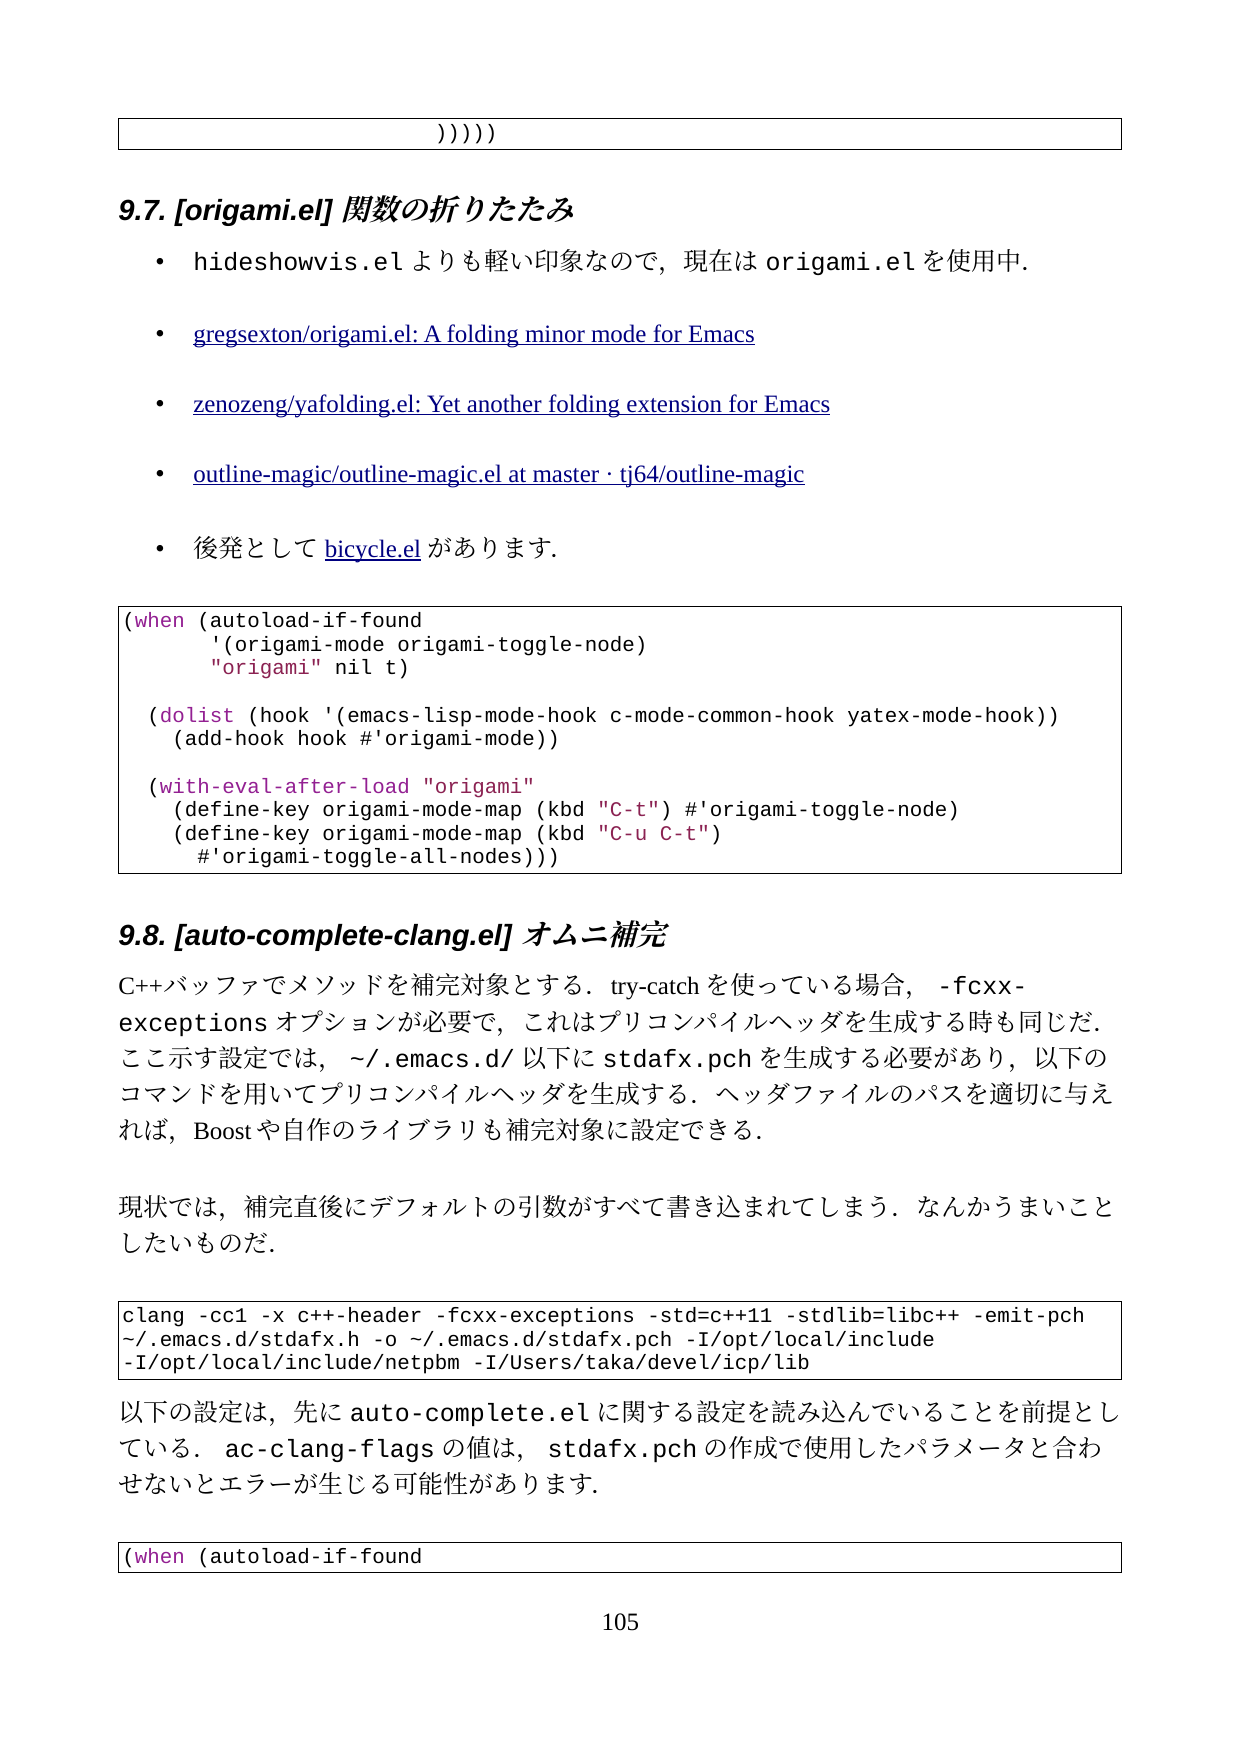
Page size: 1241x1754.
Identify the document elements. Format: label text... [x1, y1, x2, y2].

text 現状では，補完直後にデフォルトの引数がすべて書き込まれてしまう．なんかうまいことしたいものだ． [118, 1188, 1122, 1288]
text clang -cc1 -x c++-header -fcxx-exceptions -std=c++11 -stdlib=libc++ -emit-pch ~/.emacs.d/stdafx.h -o ~/.emacs.d/stdafx.pch -I/opt/local/include -I/opt/local/include/netpbm -I/Users/taka/devel/icp/lib [119, 1302, 1121, 1379]
text (dolist (hook '(emacs-lisp-mode-hook c-mode-common-hook yatex-mode-hook)) [119, 701, 1121, 724]
text (add-hook hook #'origami-mode)) [119, 724, 1121, 748]
text (define-key origami-mode-map (kbd "C-u C-t") [119, 819, 1121, 843]
text ))))) [119, 119, 1121, 149]
text (with-eval-after-load "origami" [119, 772, 1121, 795]
text (when (autoload-if-found [119, 607, 1121, 630]
list outline-magic/outline-magic.el at master · tj64/outline-magic [156, 459, 1122, 516]
text (define-key origami-mode-map (kbd "C-t") #'origami-toggle-node) [119, 795, 1121, 819]
list gregsexton/origami.el: A folding minor mode for Emacs [156, 319, 1122, 376]
list 後発として bicycle.el があります． [156, 529, 1122, 594]
subtitle [auto-complete-clang.el] オムニ補完 [118, 912, 1122, 953]
text '(origami-mode origami-toggle-node) [119, 630, 1121, 653]
subtitle [origami.el] 関数の折りたたみ [118, 187, 1122, 229]
text "origami" nil t) [119, 653, 1121, 677]
text (when (autoload-if-found [119, 1543, 1121, 1572]
list hideshowvis.el よりも軽い印象なので，現在は origami.el を使用中． [156, 241, 1122, 306]
text C++バッファでメソッドを補完対象とする．try-catch を使っている場合， -fcxx-exceptions オプションが必要で，これはプリコンパイルヘッダを生成する時も同じだ．ここ示す設定では， ~/.emacs.d/ 以下に stdafx.pch を生成する必要があり，以下のコマンドを用いてプリコンパイルヘッダを生成する．ヘッダファイルのパスを適切に与えれば，Boostや自作のライブラリも補完対象に設定できる． [118, 966, 1122, 1175]
text 以下の設定は，先に auto-complete.el に関する設定を読み込んでいることを前提としている． ac-clang-flags の値は， stdafx.pch の作成で使用したパラメータと合わせないとエラーが生じる可能性があります． [118, 1392, 1122, 1529]
text #'origami-toggle-all-nodes))) [119, 843, 1121, 873]
list zenozeng/yafolding.el: Yet another folding extension for Emacs [156, 389, 1122, 446]
